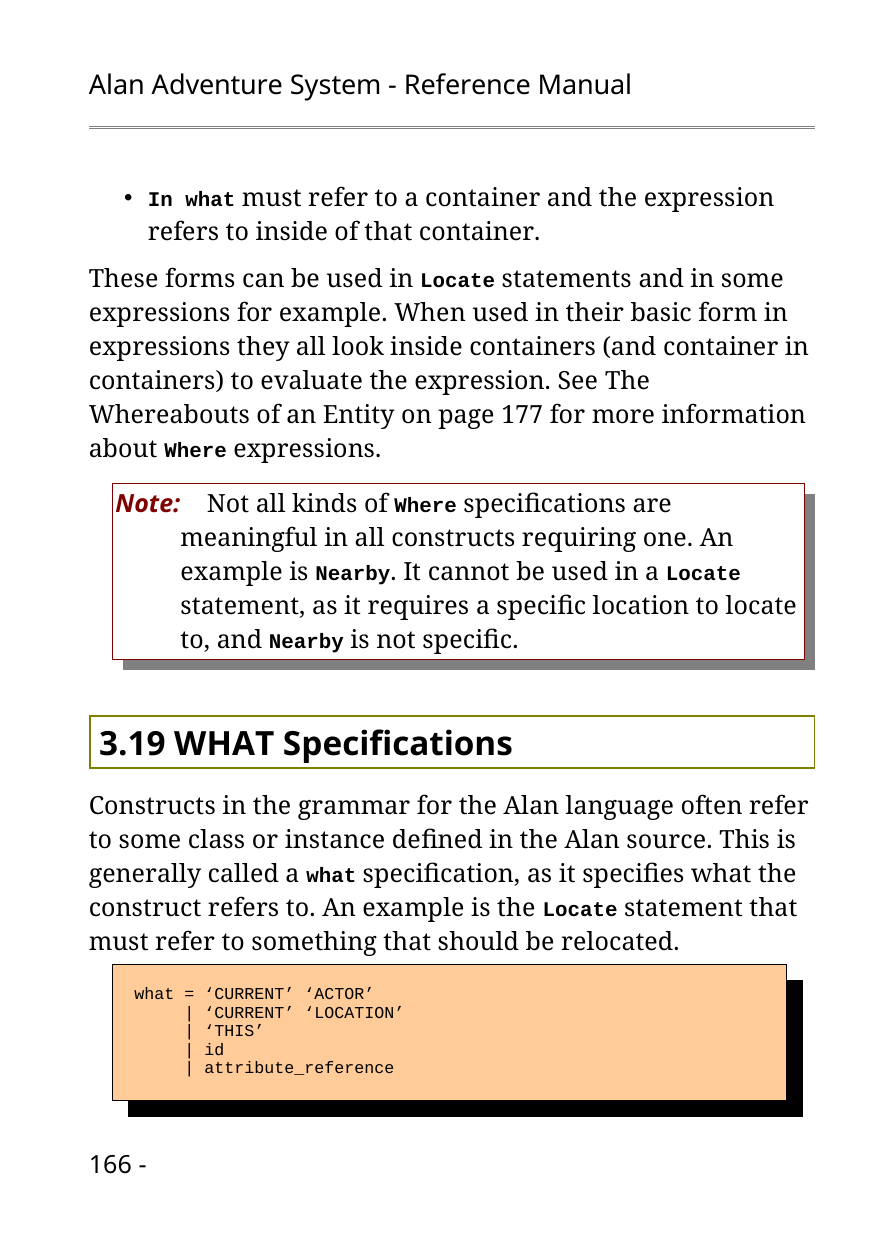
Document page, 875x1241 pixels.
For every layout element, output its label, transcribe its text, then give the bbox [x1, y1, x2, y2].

text These forms can be used in Locate statements and in some expressions for example. When used in their basic form in expressions they all look inside containers (and container in containers) to evaluate the expression. See The Whereabouts of an Entity on page 138 for more information about Where expressions. [88, 261, 815, 464]
text Constructs in the grammar for the Alan language often refer to some class or instance de­fined in the Alan source. This is generally called a what specification, as it specifies what the construct refers to. An example is the Locate statement that must refer to something that should be relocated. [88, 788, 815, 958]
list Not all kinds of Where specifications are meaningful in all constructs requiring one. An example is Nearby. It cannot be used in a Locate statement, as it requires a specific location to locate to, and Nearby is not specific. [113, 484, 804, 659]
subtitle WHAT Specifications [91, 717, 814, 767]
text what = ‘CURRENT’ ‘ACTOR’ | ‘CURRENT’ ‘LOCATION’ | ‘THIS’ | id | attribute_reference [113, 965, 786, 1100]
list In what must refer to a container and the expression refers to inside of that container. [124, 180, 815, 248]
